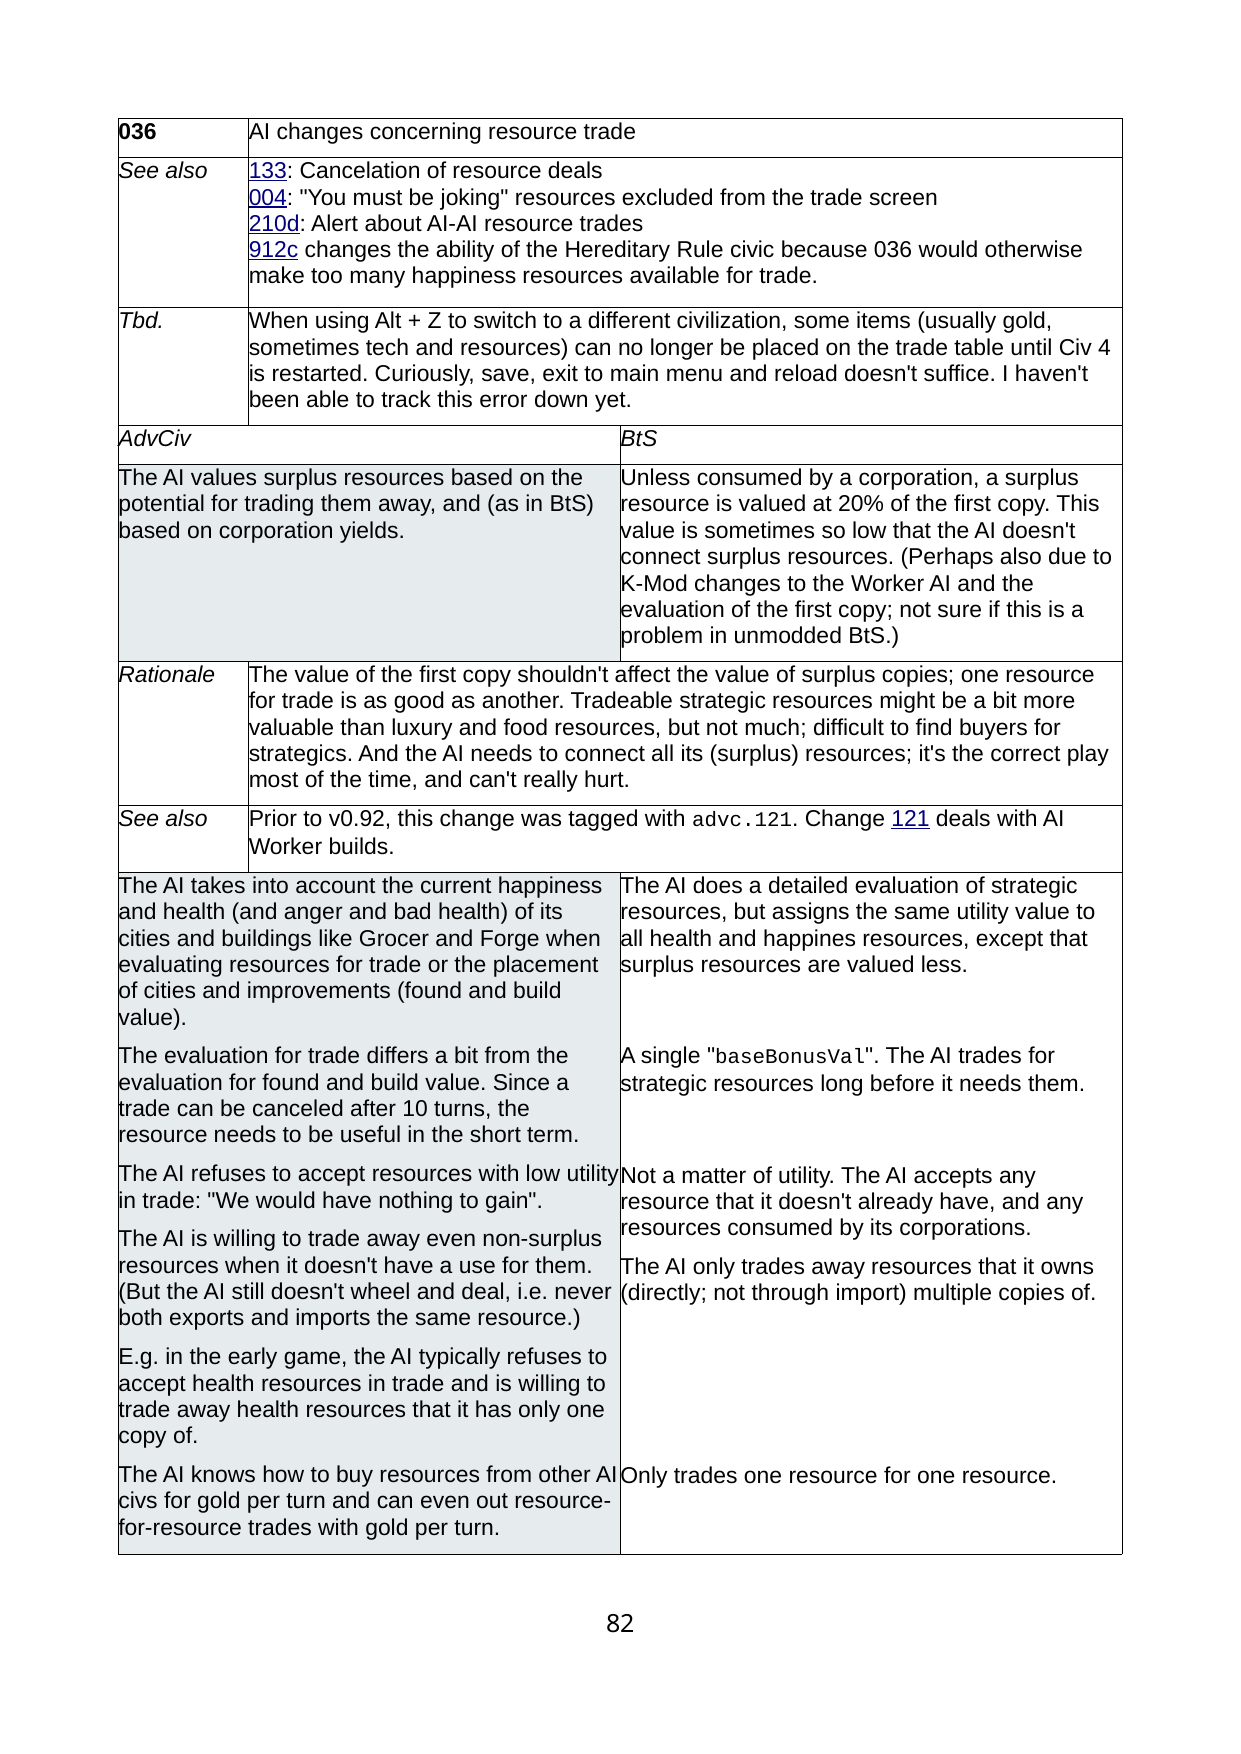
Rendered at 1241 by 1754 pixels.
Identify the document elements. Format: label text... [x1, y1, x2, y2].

table_cell The AI takes into account the current happiness and health (and anger and bad health) of its cities and buildings like Grocer and Forge when evaluating resources for trade or the placement of cities and improvements (found and build value). The evaluation for trade differs a bit from the evaluation for found and build value. Since a trade can be canceled after 10 turns, the resource needs to be useful in the short term. The AI refuses to accept resources with low utility in trade: "We would have nothing to gain". The AI is willing to trade away even non-surplus resources when it doesn't have a use for them. (But the AI still doesn't wheel and deal, i.e. never both exports and imports the same resource.) E.g. in the early game, the AI typically refuses to accept health resources in trade and is willing to trade away health resources that it has only one copy of. The AI knows how to buy resources from other AI civs for gold per turn and can even out resource-for-resource trades with gold per turn. [119, 873, 620, 1554]
table_cell The AI values surplus resources based on the potential for trading them away, and (as in BtS) based on corporation yields. [119, 465, 620, 661]
table_cell Rationale [119, 662, 248, 805]
table_cell Unless consumed by a corporation, a surplus resource is valued at 20% of the first copy. This value is sometimes so low that the AI doesn't connect surplus resources. (Perhaps also due to K-Mod changes to the Worker AI and the evaluation of the first copy; not sure if this is a problem in unmodded BtS.) [621, 465, 1122, 661]
table_cell The AI does a detailed evaluation of strategic resources, but assigns the same utility value to all health and happines resources, except that surplus resources are valued less. A single "baseBonusVal". The AI trades for strategic resources long before it needs them. Not a matter of utility. The AI accepts any resource that it doesn't already have, and any resources consumed by its corporations. The AI only trades away resources that it owns (directly; not through import) multiple copies of. Only trades one resource for one resource. [621, 873, 1122, 1554]
table_cell See also [119, 806, 248, 872]
table_cell The value of the first copy shouldn't affect the value of surplus copies; one resource for trade is as good as another. Tradeable strategic resources might be a bit more valuable than luxury and food resources, but not much; difficult to find buyers for strategics. And the AI needs to connect all its (surplus) resources; it's the correct play most of the time, and can't really hurt. [249, 662, 1122, 805]
table_cell AdvCiv [119, 426, 620, 464]
table_header AI changes concerning resource trade [249, 119, 1122, 157]
table_header 036 [119, 119, 248, 157]
table_cell BtS [621, 426, 1122, 464]
table_cell Tbd. [119, 308, 248, 425]
table_cell 133: Cancelation of resource deals 004: "You must be joking" resources excluded from the trade screen 210d: Alert about AI-AI resource trades 912c changes the ability of the Hereditary Rule civic because 036 would otherwise make too many happiness resources available for trade. [249, 158, 1122, 307]
table_cell When using Alt + Z to switch to a different civilization, some items (usually gold, sometimes tech and resources) can no longer be placed on the trade table until Civ 4 is restarted. Curiously, save, exit to main menu and reload doesn't suffice. I haven't been able to track this error down yet. [249, 308, 1122, 425]
table_cell Prior to v0.92, this change was tagged with advc.121. Change 121 deals with AI Worker builds. [249, 806, 1122, 872]
table_cell See also [119, 158, 248, 307]
